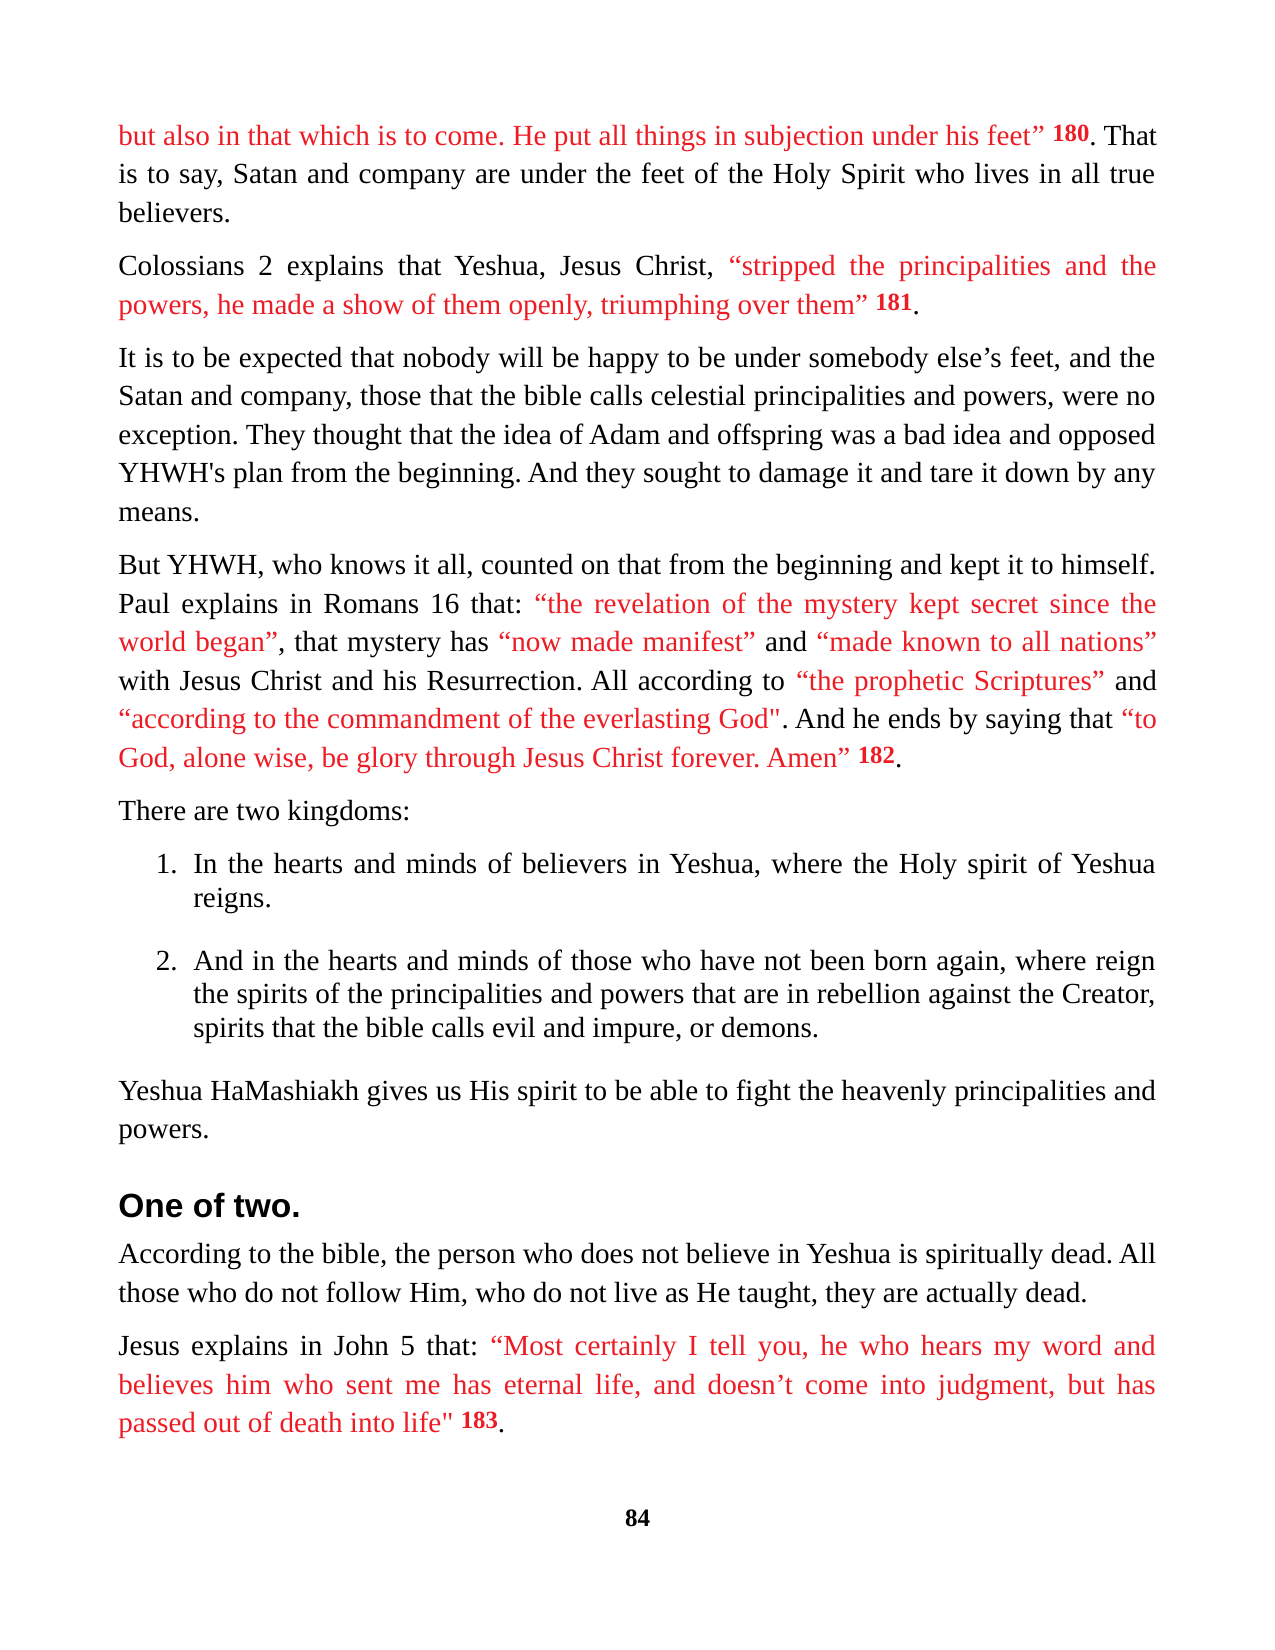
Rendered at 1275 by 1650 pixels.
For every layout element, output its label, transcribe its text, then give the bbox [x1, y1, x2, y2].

text But YHWH, who knows it all, counted on that from the beginning and kept it to himself. Paul explains in Romans 16 that: “the revelation of the mystery kept secret since the world began”, that mystery has “now made manifest” and “made known to all nations” with Jesus Christ and his Resurrection. All according to “the prophetic Scriptures” and “according to the commandment of the everlasting God". And he ends by saying that “to God, alone wise, be glory through Jesus Christ forever. Amen” . [118, 547, 1157, 773]
text It is to be expected that nobody will be happy to be under somebody else’s feet, and the Satan and company, those that the bible calls celestial principalities and powers, were no exception. They thought that the idea of Adam and offspring was a bad idea and opposed YHWH's plan from the beginning. And they sought to damage it and tare it down by any means. [118, 340, 1157, 528]
text According to the bible, the person who does not believe in Yeshua is spiritually dead. All those who do not follow Him, who do not live as He taught, they are actually dead. [118, 1237, 1157, 1309]
subtitle One of two. [118, 1185, 1157, 1224]
text Colossians 2 explains that Yeshua, Jesus Christ, “stripped the principalities and the powers, he made a show of them openly, triumphing over them” . [118, 248, 1157, 320]
list In the hearts and minds of believers in Yeshua, where the Holy spirit of Yeshua reigns. [156, 846, 1157, 913]
list And in the hearts and minds of those who have not been born again, where reign the spirits of the principalities and powers that are in rebellion against the Creator, spirits that the bible calls evil and impure, or demons. [156, 943, 1157, 1043]
text Yeshua HaMashiakh gives us His spirit to be able to fight the heavenly principalities and powers. [118, 1073, 1157, 1145]
text but also in that which is to come. He put all things in subjection under his feet” . That is to say, Satan and company are under the feet of the Holy Spirit who lives in all true believers. [118, 118, 1157, 229]
text Jesus explains in John 5 that: “Most certainly I tell you, he who hears my word and believes him who sent me has eternal life, and doesn’t come into judgment, but has passed out of death into life" . [118, 1328, 1157, 1439]
text There are two kingdoms: [118, 793, 1157, 827]
